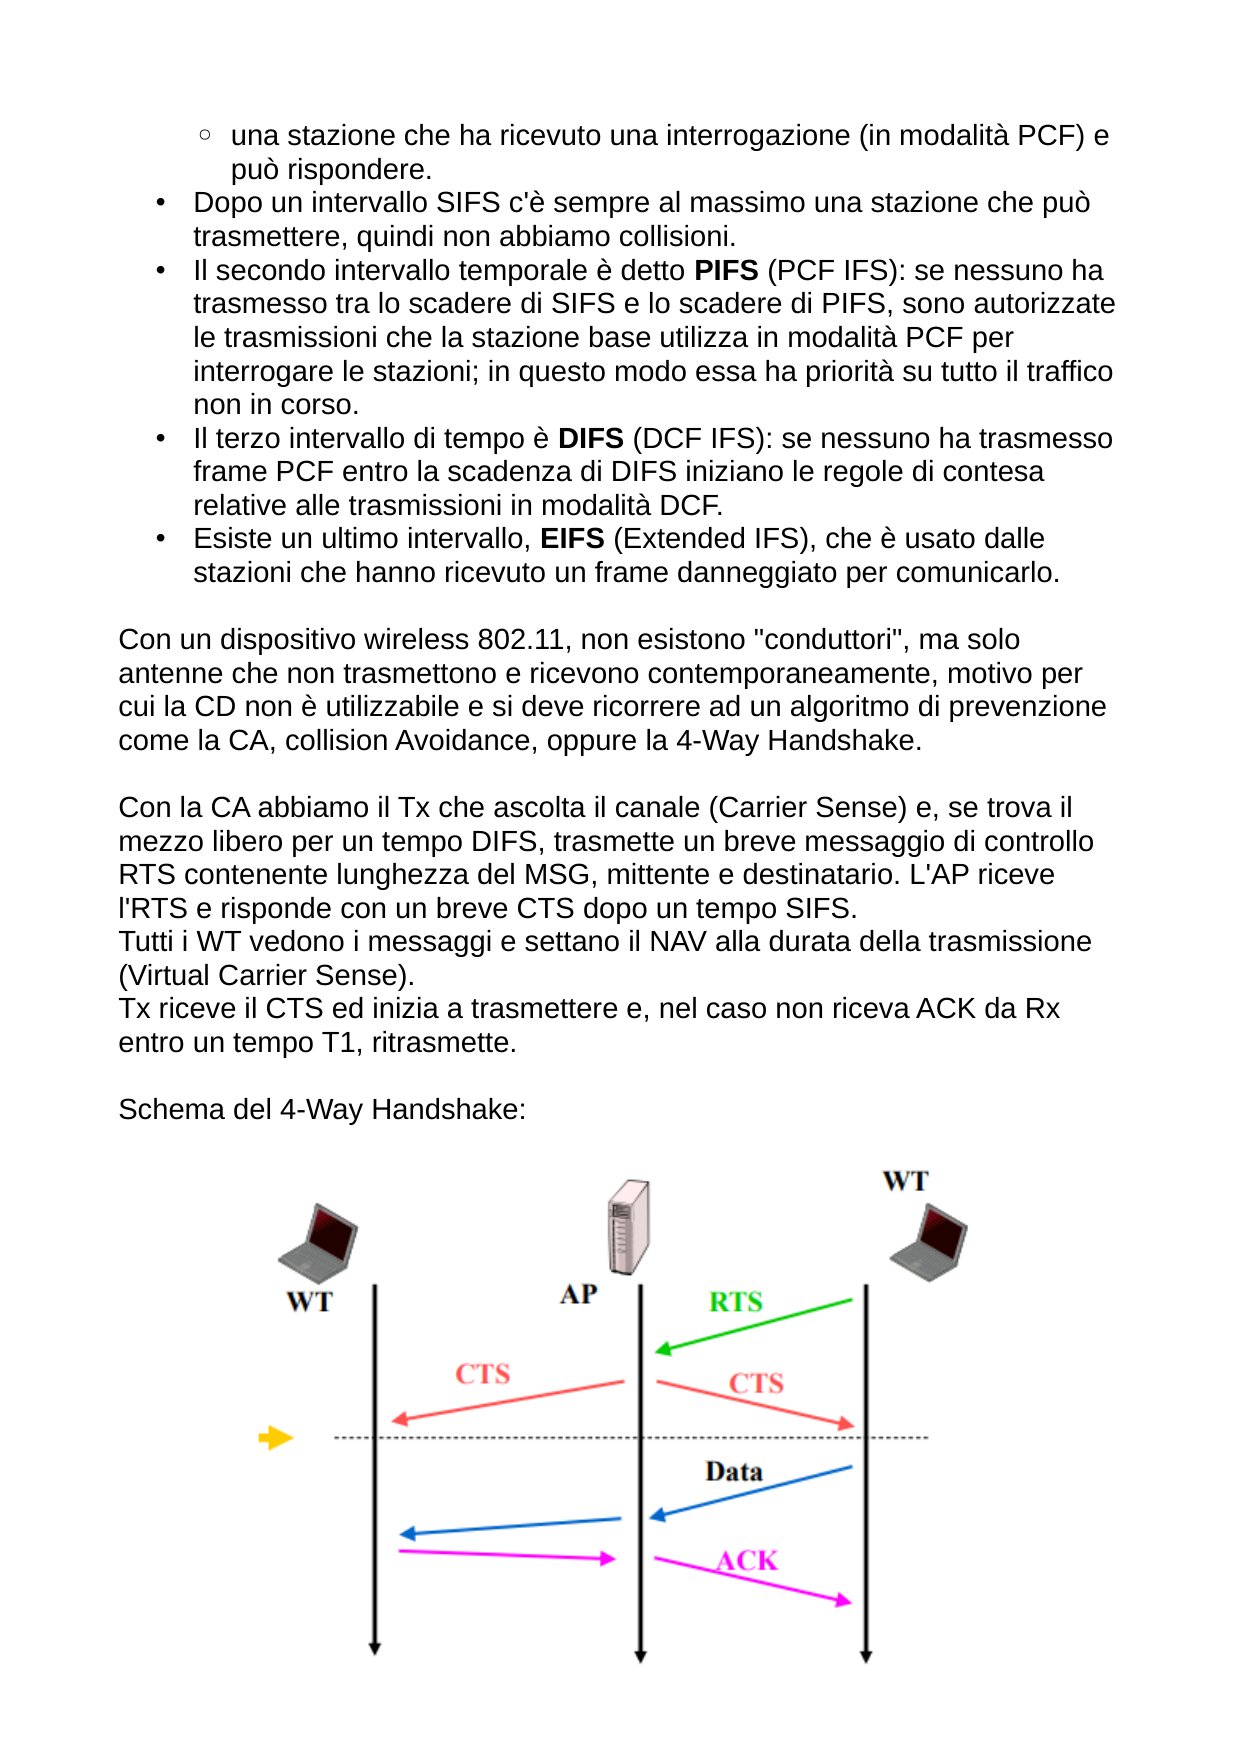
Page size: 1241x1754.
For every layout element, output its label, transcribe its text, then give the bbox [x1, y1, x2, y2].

list Esiste un ultimo intervallo, EIFS (Extended IFS), che è usato dalle stazioni che hanno ricevuto un frame danneggiato per comunicarlo. [156, 521, 1122, 589]
text Con un dispositivo wireless 802.11, non esistono "conduttori", ma solo antenne che non trasmettono e ricevono contemporaneamente, motivo per cui la CD non è utilizzabile e si deve ricorrere ad un algoritmo di prevenzione come la CA, collision Avoidance, oppure la 4-Way Handshake. [118, 622, 1122, 756]
text Schema del 4-Way Handshake: [118, 1092, 1122, 1125]
text Con la CA abbiamo il Tx che ascolta il canale (Carrier Sense) e, se trova il mezzo libero per un tempo DIFS, trasmette un breve messaggio di controllo RTS contenente lunghezza del MSG, mittente e destinatario. L'AP riceve l'RTS e risponde con un breve CTS dopo un tempo SIFS. [118, 790, 1122, 924]
list una stazione che ha ricevuto una interrogazione (in modalità PCF) e può rispondere. [193, 118, 1122, 185]
text Tx riceve il CTS ed inizia a trasmettere e, nel caso non riceva ACK da Rx entro un tempo T1, ritrasmette. [118, 991, 1122, 1058]
picture [258, 1158, 982, 1683]
list Il terzo intervallo di tempo è DIFS (DCF IFS): se nessuno ha trasmesso frame PCF entro la scadenza di DIFS iniziano le regole di contesa relative alle trasmissioni in modalità DCF. [156, 421, 1122, 521]
list Dopo un intervallo SIFS c'è sempre al massimo una stazione che può trasmettere, quindi non abbiamo collisioni. [156, 185, 1122, 253]
text Tutti i WT vedono i messaggi e settano il NAV alla durata della trasmissione (Virtual Carrier Sense). [118, 924, 1122, 991]
list Il secondo intervallo temporale è detto PIFS (PCF IFS): se nessuno ha trasmesso tra lo scadere di SIFS e lo scadere di PIFS, sono autorizzate le trasmissioni che la stazione base utilizza in modalità PCF per interrogare le stazioni; in questo modo essa ha priorità su tutto il traffico non in corso. [156, 253, 1122, 421]
